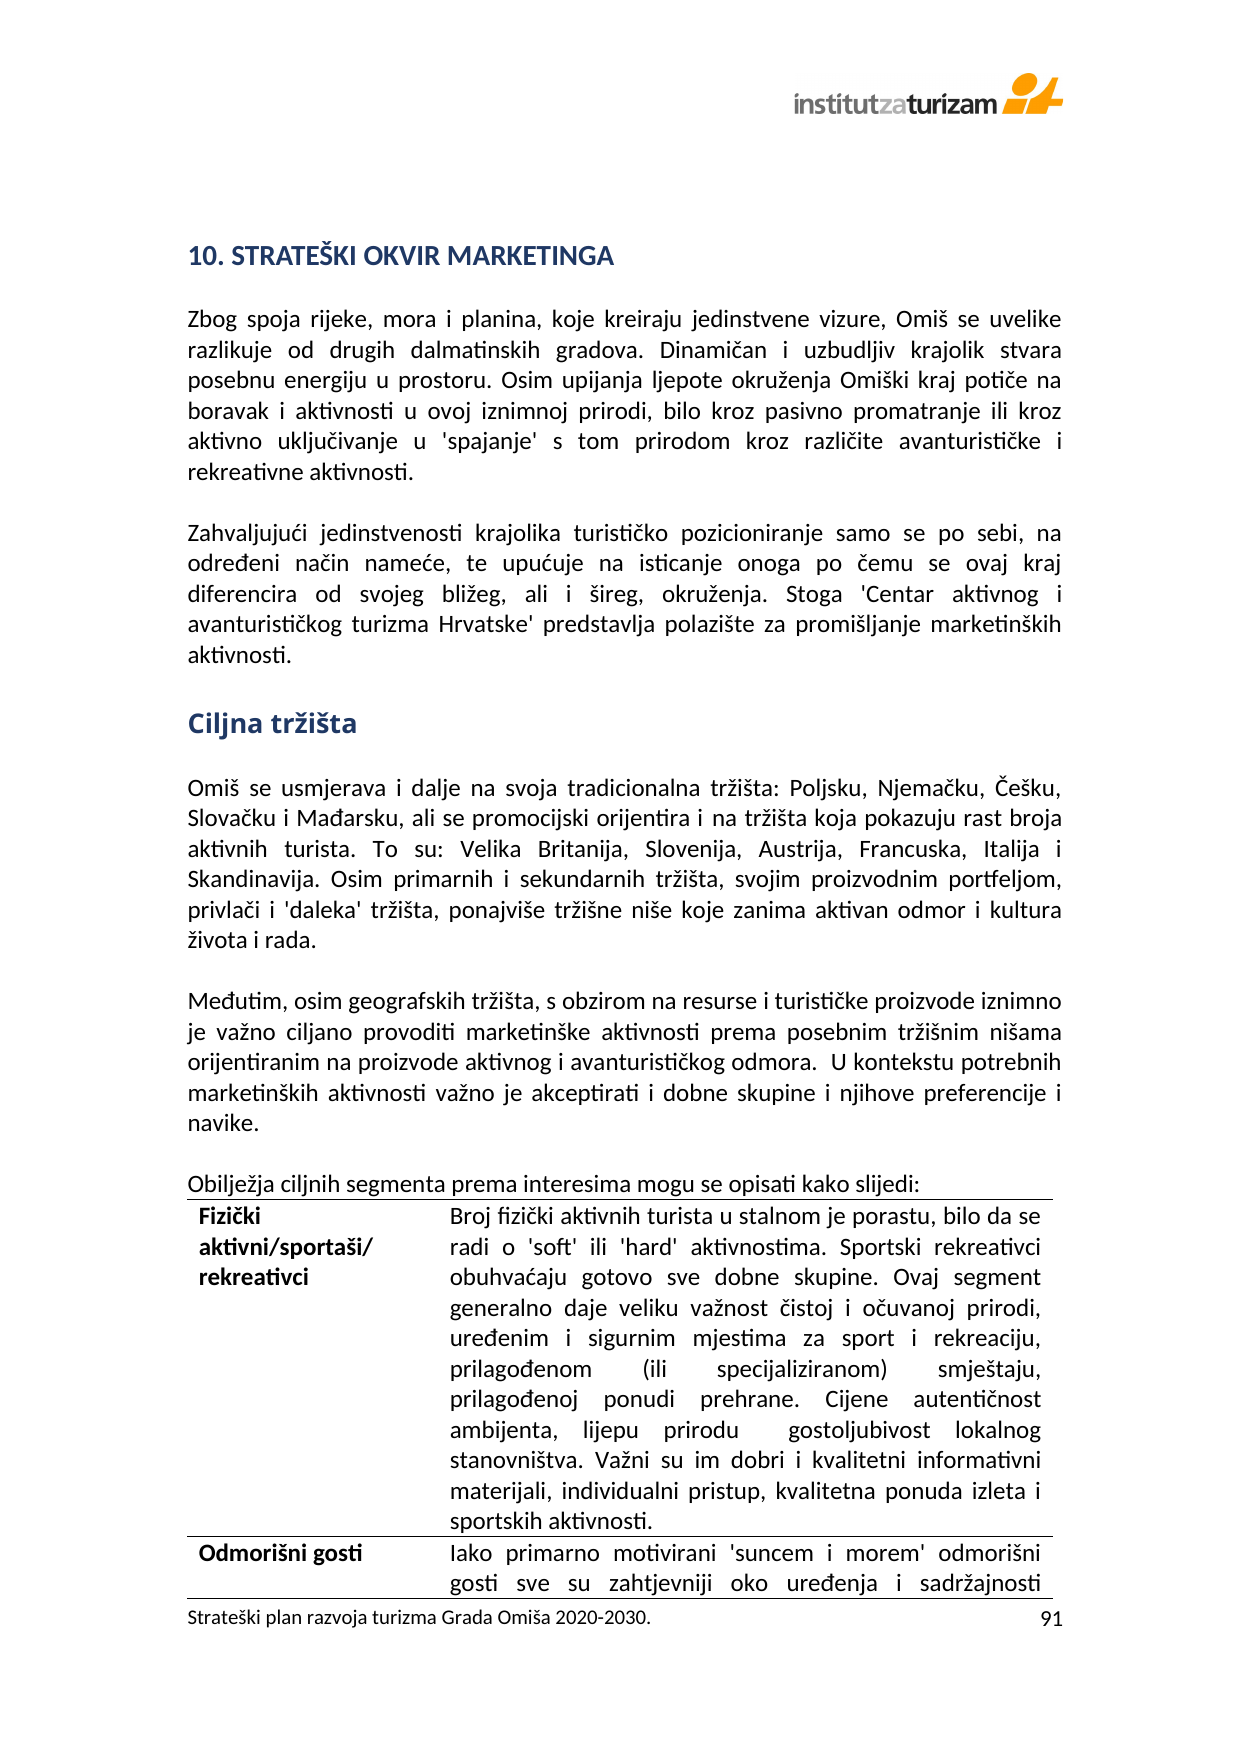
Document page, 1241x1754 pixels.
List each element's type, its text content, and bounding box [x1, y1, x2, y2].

subtitle 10. STRATEŠKI OKVIR MARKETINGA [187, 237, 1063, 273]
table_cell Odmorišni gosti [187, 1537, 438, 1598]
text Zbog spoja rijeke, mora i planina, koje kreiraju jedinstvene vizure, Omiš se uvelike razlikuje od drugih dalmatinskih gradova. Dinamičan i uzbudljiv krajolik stvara posebnu energiju u prostoru. Osim upijanja ljepote okruženja Omiški kraj potiče na boravak i aktivnosti u ovoj iznimnoj prirodi, bilo kroz pasivno promatranje ili kroz aktivno uključivanje u 'spajanje' s tom prirodom kroz različite avanturističke i rekreativne aktivnosti. [187, 303, 1063, 487]
text Međutim, osim geografskih tržišta, s obzirom na resurse i turističke proizvode iznimno je važno ciljano provoditi marketinške aktivnosti prema posebnim tržišnim nišama orijentiranim na proizvode aktivnog i avanturističkog odmora. U kontekstu potrebnih marketinških aktivnosti važno je akceptirati i dobne skupine i njihove preferencije i navike. [187, 985, 1063, 1138]
table_header Fizički aktivni/sportaši/ rekreativci [187, 1200, 438, 1536]
table_cell Iako primarno motivirani 'suncem i morem' odmorišni gosti sve su zahtjevniji oko uređenja i sadržajnosti [438, 1537, 1053, 1598]
subtitle Ciljna tržišta [187, 704, 1063, 741]
text Zahvaljujući jedinstvenosti krajolika turističko pozicioniranje samo se po sebi, na određeni način nameće, te upućuje na isticanje onoga po čemu se ovaj kraj diferencira od svojeg bližeg, ali i šireg, okruženja. Stoga 'Centar aktivnog i avanturističkog turizma Hrvatske' predstavlja polazište za promišljanje marketinških aktivnosti. [187, 517, 1063, 670]
text Omiš se usmjerava i dalje na svoja tradicionalna tržišta: Poljsku, Njemačku, Češku, Slovačku i Mađarsku, ali se promocijski orijentira i na tržišta koja pokazuju rast broja aktivnih turista. To su: Velika Britanija, Slovenija, Austrija, Francuska, Italija i Skandinavija. Osim primarnih i sekundarnih tržišta, svojim proizvodnim portfeljom, privlači i 'daleka' tržišta, ponajviše tržišne niše koje zanima aktivan odmor i kultura života i rada. [187, 772, 1063, 955]
table_header Broj fizički aktivnih turista u stalnom je porastu, bilo da se radi o 'soft' ili 'hard' aktivnostima. Sportski rekreativci obuhvaćaju gotovo sve dobne skupine. Ovaj segment generalno daje veliku važnost čistoj i očuvanoj prirodi, uređenim i sigurnim mjestima za sport i rekreaciju, prilagođenom (ili specijaliziranom) smještaju, prilagođenoj ponudi prehrane. Cijene autentičnost ambijenta, lijepu prirodu gostoljubivost lokalnog stanovništva. Važni su im dobri i kvalitetni informativni materijali, individualni pristup, kvalitetna ponuda izleta i sportskih aktivnosti. [438, 1200, 1053, 1536]
text Obilježja ciljnih segmenta prema interesima mogu se opisati kako slijedi: [187, 1168, 1063, 1199]
